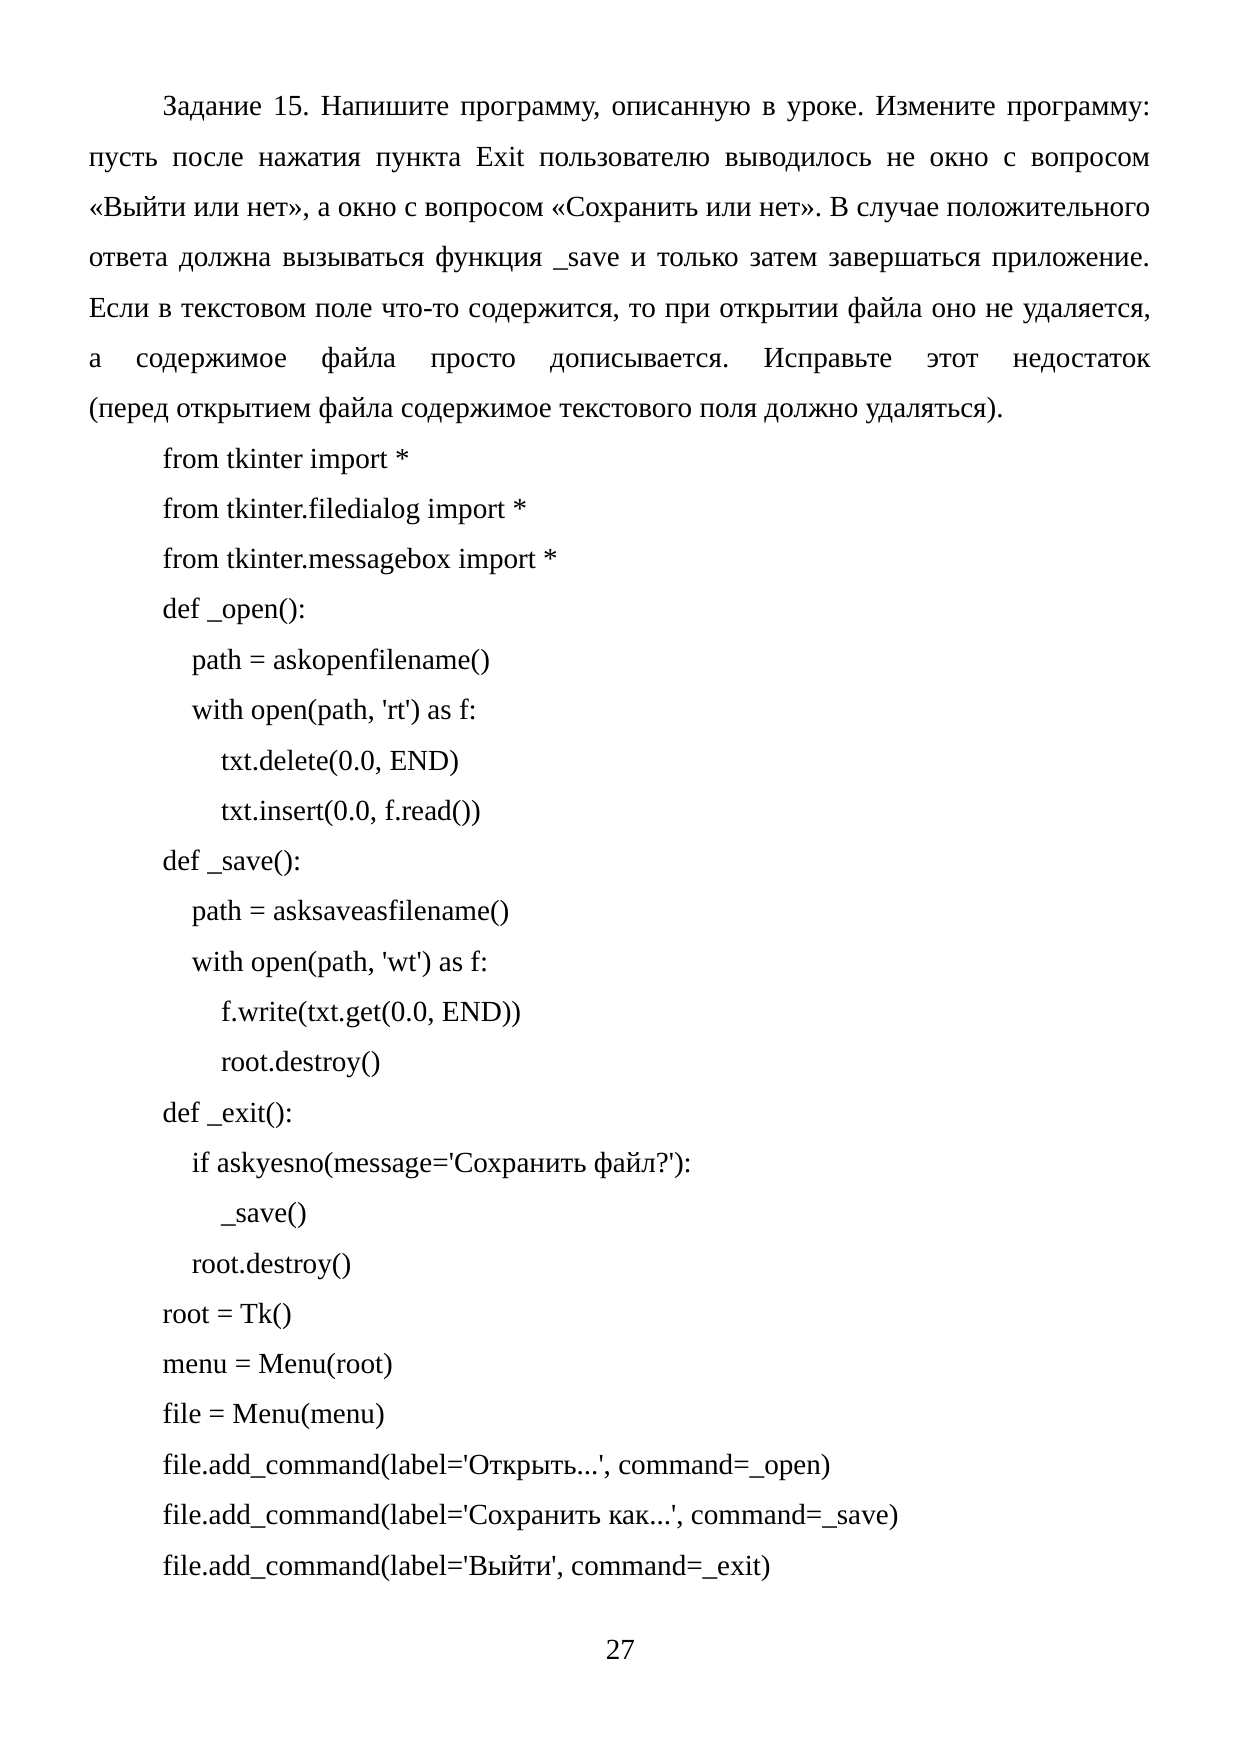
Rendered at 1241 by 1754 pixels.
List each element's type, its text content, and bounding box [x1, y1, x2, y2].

text file.add_command(label='Сохранить как...', command=_save) [88, 1497, 1152, 1531]
text def _open(): [88, 592, 1152, 625]
text path = asksaveasfilename() [88, 893, 1152, 927]
text path = askopenfilename() [88, 642, 1152, 676]
text txt.delete(0.0, END) [88, 743, 1152, 776]
text file = Menu(menu) [88, 1397, 1152, 1430]
text root = Tk() [88, 1296, 1152, 1329]
text if askyesno(message='Сохранить файл?'): [88, 1145, 1152, 1179]
text def _exit(): [88, 1095, 1152, 1128]
text with open(path, 'rt') as f: [88, 692, 1152, 726]
text from tkinter.filedialog import * [88, 491, 1152, 524]
text f.write(txt.get(0.0, END)) [88, 994, 1152, 1028]
text with open(path, 'wt') as f: [88, 944, 1152, 977]
text file.add_command(label='Открыть...', command=_open) [88, 1447, 1152, 1481]
text menu = Menu(root) [88, 1346, 1152, 1380]
text _save() [88, 1195, 1152, 1229]
text root.destroy() [88, 1044, 1152, 1078]
text root.destroy() [88, 1246, 1152, 1279]
text Задание 15. Напишите программу, описанную в уроке. Измените программу: пусть после нажатия пункта Exit пользователю выводилось не окно с вопросом «Выйти или нет», а окно с вопросом «Сохранить или нет». В случае положительного ответа должна вызываться функция _save и только затем завершаться приложение. Если в текстовом поле что-то содержится, то при открытии файла оно не удаляется, а содержимое файла просто дописывается. Исправьте этот недостаток (перед открытием файла содержимое текстового поля должно удаляться). [88, 88, 1152, 424]
text txt.insert(0.0, f.read()) [88, 793, 1152, 826]
text file.add_command(label='Выйти', command=_exit) [88, 1548, 1152, 1581]
text def _save(): [88, 843, 1152, 877]
text from tkinter import * [88, 441, 1152, 474]
text from tkinter.messagebox import * [88, 541, 1152, 575]
